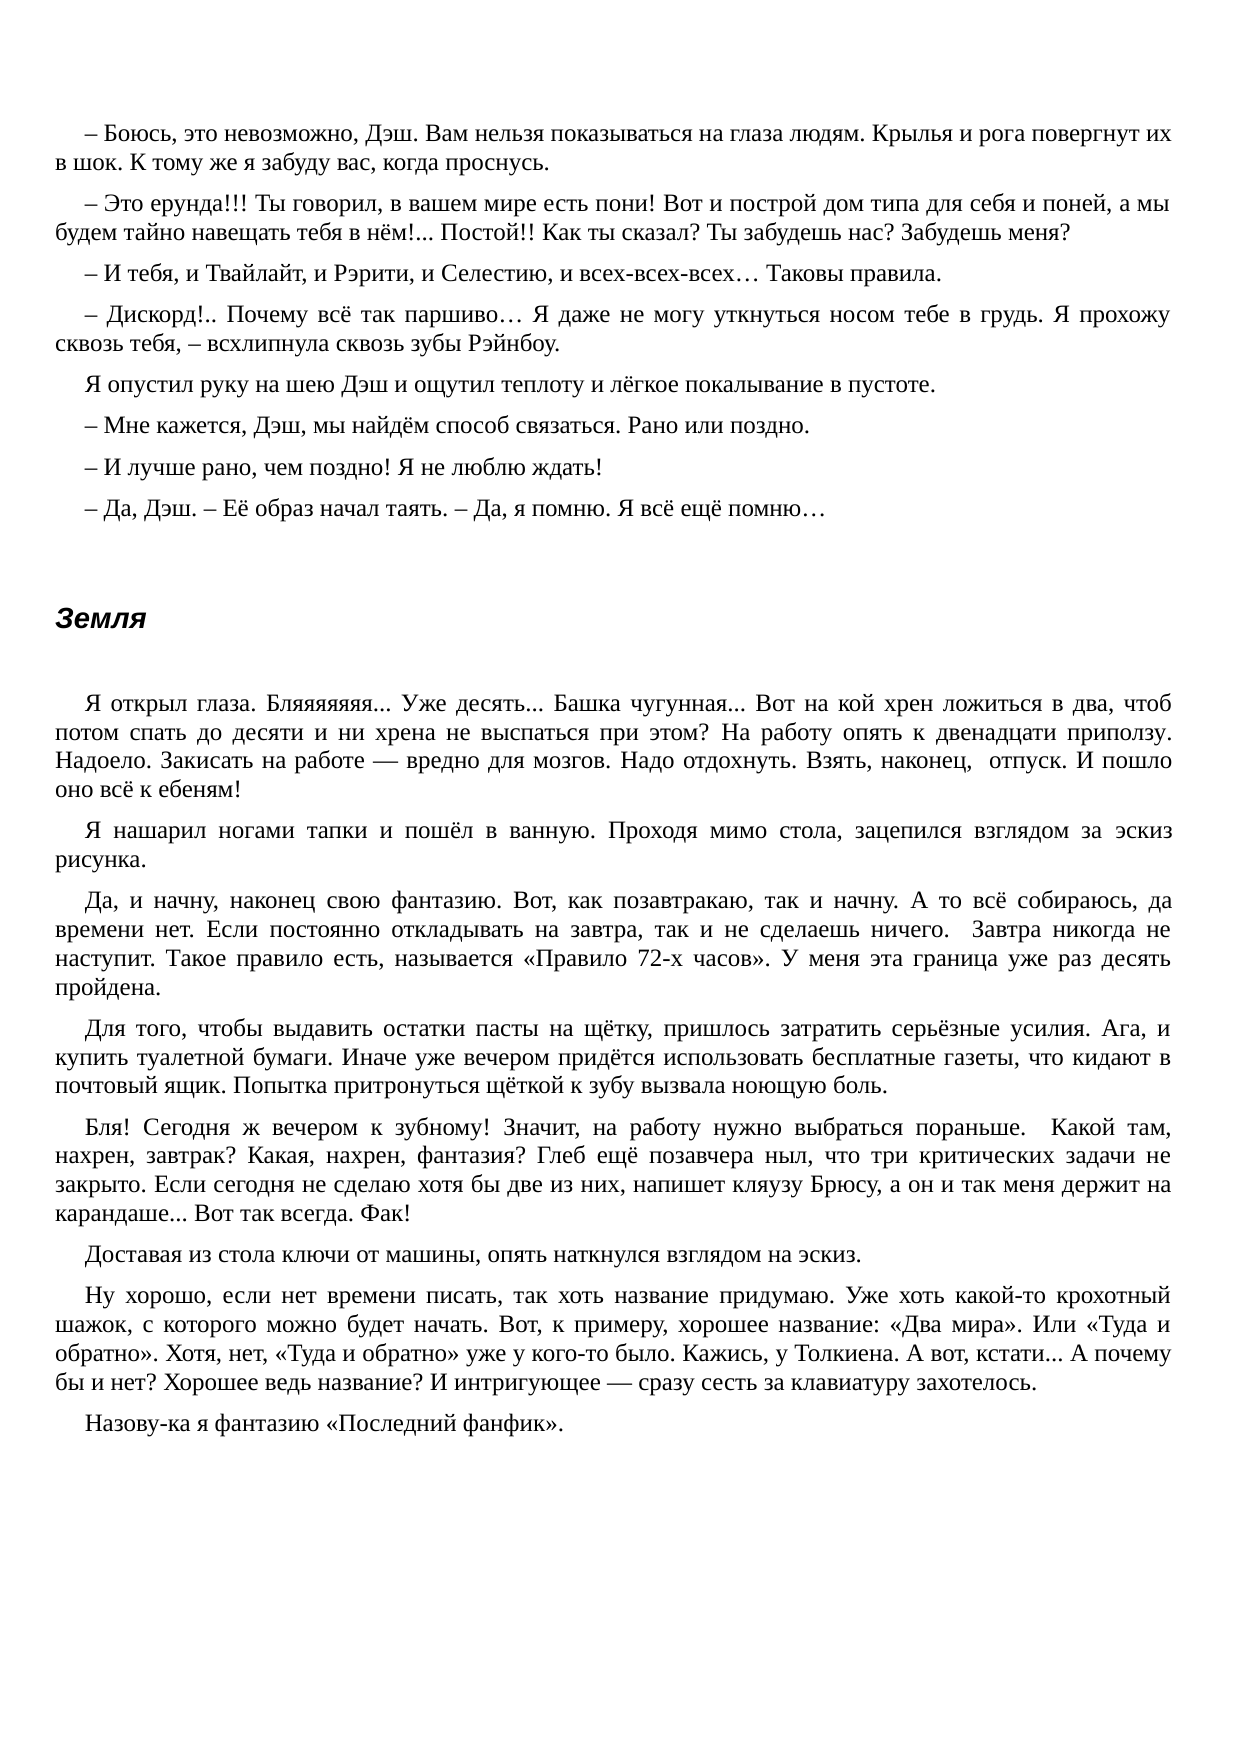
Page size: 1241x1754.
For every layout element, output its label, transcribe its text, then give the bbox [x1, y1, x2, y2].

text – И тебя, и Твайлайт, и Рэрити, и Селестию, и всех-всех-всех… Таковы правила. [55, 258, 1172, 287]
text Да, и начну, наконец свою фантазию. Вот, как позавтракаю, так и начну. А то всё собираюсь, да времени нет. Если постоянно откладывать на завтра, так и не сделаешь ничего. Завтра никогда не наступит. Такое правило есть, называется «Правило 72-х часов». У меня эта граница уже раз десять пройдена. [55, 885, 1172, 1000]
text – Это ерунда!!! Ты говорил, в вашем мире есть пони! Вот и построй дом типа для себя и поней, а мы будем тайно навещать тебя в нём!... Постой!! Как ты сказал? Ты забудешь нас? Забудешь меня? [55, 188, 1172, 246]
text Я нашарил ногами тапки и пошёл в ванную. Проходя мимо стола, зацепился взглядом за эскиз рисунка. [55, 815, 1172, 873]
subtitle Земля [55, 601, 1172, 634]
text Я опустил руку на шею Дэш и ощутил теплоту и лёгкое покалывание в пустоте. [55, 369, 1172, 398]
text – Да, Дэш. – Её образ начал таять. – Да, я помню. Я всё ещё помню… [55, 493, 1172, 522]
text Бля! Сегодня ж вечером к зубному! Значит, на работу нужно выбраться пораньше. Какой там, нахрен, завтрак? Какая, нахрен, фантазия? Глеб ещё позавчера ныл, что три критических задачи не закрыто. Если сегодня не сделаю хотя бы две из них, напишет кляузу Брюсу, а он и так меня держит на карандаше... Вот так всегда. Фак! [55, 1112, 1172, 1227]
text – И лучше рано, чем поздно! Я не люблю ждать! [55, 452, 1172, 481]
text Ну хорошо, если нет времени писать, так хоть название придумаю. Уже хоть какой-то крохотный шажок, с которого можно будет начать. Вот, к примеру, хорошее название: «Два мира». Или «Туда и обратно». Хотя, нет, «Туда и обратно» уже у кого-то было. Кажись, у Толкиена. А вот, кстати... А почему бы и нет? Хорошее ведь название? И интригующее — сразу сесть за клавиатуру захотелось. [55, 1280, 1172, 1395]
text Назову-ка я фантазию «Последний фанфик». [55, 1408, 1172, 1437]
text – Дискорд!.. Почему всё так паршиво… Я даже не могу уткнуться носом тебе в грудь. Я прохожу сквозь тебя, – всхлипнула сквозь зубы Рэйнбоу. [55, 299, 1172, 357]
text – Боюсь, это невозможно, Дэш. Вам нельзя показываться на глаза людям. Крылья и рога повергнут их в шок. К тому же я забуду вас, когда проснусь. [55, 118, 1172, 176]
text Для того, чтобы выдавить остатки пасты на щётку, пришлось затратить серьёзные усилия. Ага, и купить туалетной бумаги. Иначе уже вечером придётся использовать бесплатные газеты, что кидают в почтовый ящик. Попытка притронуться щёткой к зубу вызвала ноющую боль. [55, 1013, 1172, 1099]
text Доставая из стола ключи от машины, опять наткнулся взглядом на эскиз. [55, 1239, 1172, 1268]
text Я открыл глаза. Бляяяяяяя... Уже десять... Башка чугунная... Вот на кой хрен ложиться в два, чтоб потом спать до десяти и ни хрена не выспаться при этом? На работу опять к двенадцати приползу. Надоело. Закисать на работе — вредно для мозгов. Надо отдохнуть. Взять, наконец, отпуск. И пошло оно всё к ебеням! [55, 688, 1172, 803]
text – Мне кажется, Дэш, мы найдём способ связаться. Рано или поздно. [55, 411, 1172, 439]
